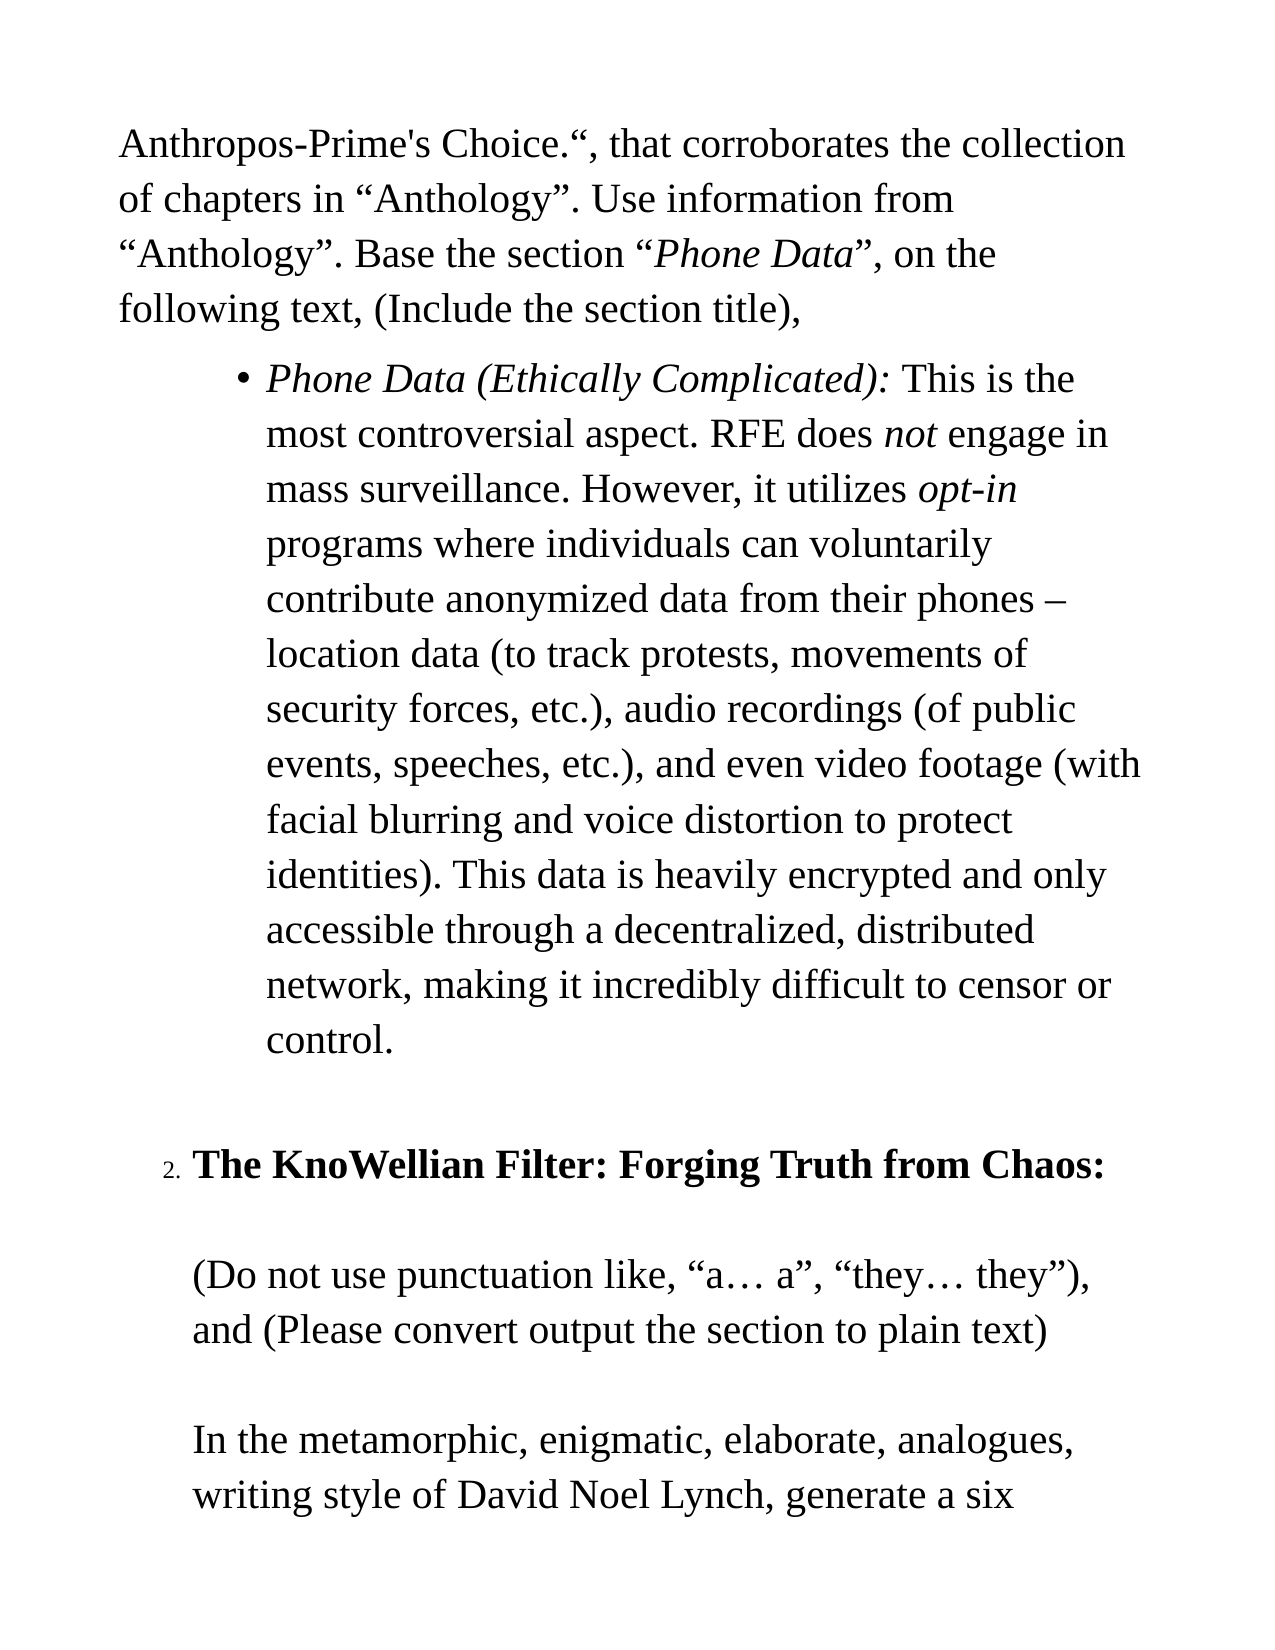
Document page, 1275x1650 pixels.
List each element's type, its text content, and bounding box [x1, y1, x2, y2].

list The KnoWellian Filter: Forging Truth from Chaos: (Do not use punctuation like, “a… a”, “they… they”), and (Please convert output the section to plain text) In the metamorphic, enigmatic, elaborate, analogues, writing style of David Noel Lynch, generate a six [162, 1139, 1157, 1518]
list Phone Data (Ethically Complicated): This is the most controversial aspect. RFE does not engage in mass surveillance. However, it utilizes opt-in programs where individuals can voluntarily contribute anonymized data from their phones – location data (to track protests, movements of security forces, etc.), audio recordings (of public events, speeches, etc.), and even video footage (with facial blurring and voice distortion to protect identities). This data is heavily encrypted and only accessible through a decentralized, distributed network, making it incredibly difficult to censor or control. [236, 353, 1157, 1117]
text Anthropos-Prime's Choice.“, that corroborates the collection of chapters in “Anthology”. Use information from “Anthology”. Base the section “Phone Data”, on the following text, (Include the section title), [118, 118, 1157, 331]
